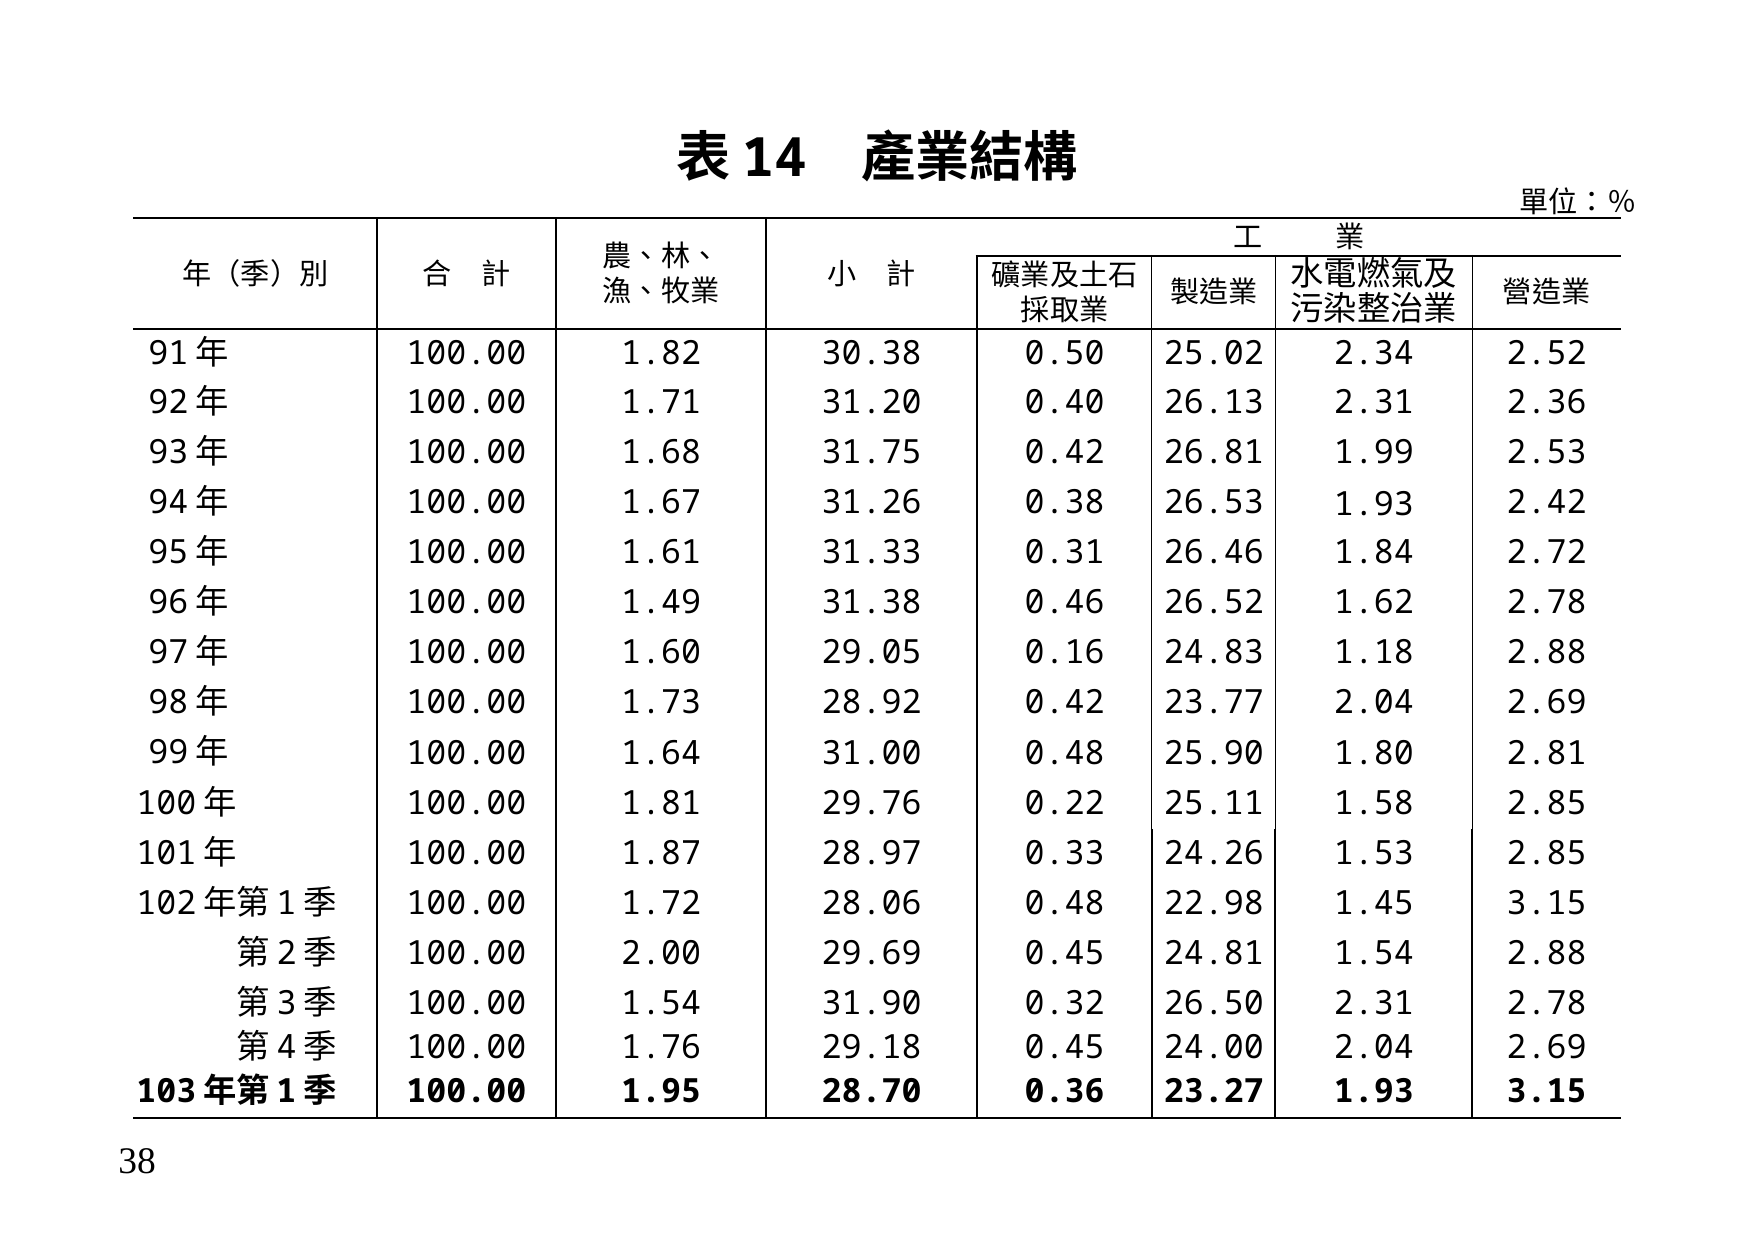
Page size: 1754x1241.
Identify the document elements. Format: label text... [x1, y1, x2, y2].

table_cell 100.00 [378, 779, 555, 829]
table_cell 2.85 [1473, 829, 1621, 879]
table_cell 2.85 [1473, 779, 1621, 829]
table_cell 2.72 [1473, 528, 1621, 578]
table_cell 1.45 [1276, 879, 1471, 929]
table_cell 2.53 [1473, 428, 1621, 478]
table_cell 2.78 [1473, 979, 1621, 1029]
table_cell 28.92 [767, 678, 976, 728]
table_cell 31.75 [767, 428, 976, 478]
table_cell 100.00 [378, 478, 555, 528]
table_cell 製造業 [1152, 257, 1275, 328]
table_cell 1.76 [557, 1029, 765, 1067]
table_cell 100.00 [378, 879, 555, 929]
table_cell 100.00 [378, 528, 555, 578]
table_cell 1.80 [1276, 729, 1472, 778]
table_cell 0.36 [978, 1067, 1151, 1117]
table_cell 26.13 [1152, 378, 1275, 428]
table_cell 2.34 [1276, 330, 1472, 378]
table_cell 2.42 [1473, 478, 1621, 528]
table_cell 24.83 [1152, 628, 1275, 678]
table_cell 26.52 [1152, 578, 1275, 628]
table_cell 26.53 [1152, 478, 1275, 528]
table_cell 2.69 [1473, 1029, 1621, 1067]
table_cell 1.49 [557, 578, 765, 628]
table_cell 1.54 [1276, 929, 1471, 979]
table_cell 2.00 [557, 929, 765, 979]
table_cell 23.27 [1153, 1067, 1274, 1117]
table_cell 24.81 [1153, 929, 1274, 979]
table_cell 25.02 [1152, 330, 1275, 378]
table_cell 97年 [133, 628, 376, 678]
table_cell 營造業 [1473, 257, 1621, 328]
table_cell 25.90 [1152, 729, 1275, 778]
table_cell 94年 [133, 478, 376, 528]
table_cell 31.90 [767, 979, 976, 1029]
table_cell 1.81 [557, 779, 765, 829]
table_cell 31.00 [767, 729, 976, 778]
table_cell 1.68 [557, 428, 765, 478]
table_cell 30.38 [767, 330, 976, 378]
table_cell 26.46 [1152, 528, 1275, 578]
table_cell 100.00 [378, 330, 555, 378]
table_cell 93年 [133, 428, 376, 478]
table_cell 1.54 [557, 979, 765, 1029]
table_cell 2.04 [1276, 1029, 1471, 1067]
text 單位：％ [118, 192, 1636, 217]
table_cell 100.00 [378, 578, 555, 628]
table_cell 28.06 [767, 879, 976, 929]
table_cell 1.62 [1276, 578, 1472, 628]
table_cell 礦業及土石採取業 [978, 257, 1151, 328]
table_cell 0.50 [978, 330, 1151, 378]
table_cell 0.31 [978, 528, 1151, 578]
table_cell 0.45 [978, 1029, 1151, 1067]
table_cell 0.16 [978, 628, 1151, 678]
table_cell 28.70 [767, 1067, 976, 1117]
table_cell 1.71 [557, 378, 765, 428]
table_cell 92年 [133, 378, 376, 428]
table_cell 100.00 [378, 829, 555, 879]
table_cell 95年 [133, 528, 376, 578]
table_cell 1.67 [557, 478, 765, 528]
table_cell 96年 [133, 578, 376, 628]
table_cell 22.98 [1153, 879, 1274, 929]
table_cell 0.46 [978, 578, 1151, 628]
table_cell 100.00 [378, 979, 555, 1029]
table_cell 1.72 [557, 879, 765, 929]
table_cell 2.88 [1473, 628, 1621, 678]
table_cell 98年 [133, 678, 376, 728]
table_cell 2.69 [1473, 678, 1621, 728]
table_cell 0.48 [978, 879, 1151, 929]
table_cell 103年第1季 [133, 1067, 376, 1117]
table_cell 3.15 [1473, 1067, 1621, 1117]
table_header 農、林、 漁、牧業 [557, 219, 765, 328]
table_cell 100.00 [378, 929, 555, 979]
table_cell 100.00 [378, 1067, 555, 1117]
table_cell 2.04 [1276, 678, 1472, 728]
table_cell 99年 [133, 729, 376, 778]
table_cell 100.00 [378, 628, 555, 678]
table_cell 31.20 [767, 378, 976, 428]
table_cell 23.77 [1152, 678, 1275, 728]
table_cell 1.87 [557, 829, 765, 879]
table_cell 第4季 [133, 1029, 376, 1067]
table_cell 第3季 [133, 979, 376, 1029]
table_cell 0.22 [978, 779, 1151, 829]
table_cell 水電燃氣及污染整治業 [1276, 257, 1472, 328]
table_cell 26.50 [1153, 979, 1274, 1029]
table_cell 0.38 [978, 478, 1151, 528]
table_cell 26.81 [1152, 428, 1275, 478]
table_cell 29.76 [767, 779, 976, 829]
table_cell 101年 [133, 829, 376, 879]
table_header 年（季）別 [133, 219, 376, 328]
table_cell 100.00 [378, 428, 555, 478]
table_cell 0.33 [978, 829, 1151, 879]
table_cell 2.31 [1276, 979, 1471, 1029]
table_header 合 計 [378, 219, 555, 328]
table_cell 1.93 [1276, 478, 1472, 528]
table_cell 1.61 [557, 528, 765, 578]
text 表14 產業結構 [118, 113, 1636, 192]
table_cell 29.69 [767, 929, 976, 979]
table_cell 1.84 [1276, 528, 1472, 578]
table_cell 2.78 [1473, 578, 1621, 628]
table_cell 100年 [133, 779, 376, 829]
table_cell 0.32 [978, 979, 1151, 1029]
table_cell 28.97 [767, 829, 976, 879]
table_cell 25.11 [1152, 779, 1275, 829]
table_cell 100.00 [378, 1029, 555, 1067]
table_cell 1.99 [1276, 428, 1472, 478]
table_cell 1.64 [557, 729, 765, 778]
table_cell 0.42 [978, 678, 1151, 728]
table_cell 100.00 [378, 729, 555, 778]
table_cell 24.26 [1153, 829, 1274, 879]
table_cell 1.53 [1276, 829, 1471, 879]
table_cell 0.45 [978, 929, 1151, 979]
table_cell 31.33 [767, 528, 976, 578]
table_cell 2.88 [1473, 929, 1621, 979]
table_cell 31.38 [767, 578, 976, 628]
table_cell 1.58 [1276, 779, 1472, 829]
table_cell 100.00 [378, 378, 555, 428]
table_cell 3.15 [1473, 879, 1621, 929]
table_cell 1.18 [1276, 628, 1472, 678]
table_cell 1.82 [557, 330, 765, 378]
table_cell 0.48 [978, 729, 1151, 778]
table_cell 2.81 [1473, 729, 1621, 778]
table_cell 1.73 [557, 678, 765, 728]
table_cell 91年 [133, 330, 376, 378]
table_cell 24.00 [1153, 1029, 1274, 1067]
table_cell 2.52 [1473, 330, 1621, 378]
table_cell 1.95 [557, 1067, 765, 1117]
table_header 小 計 [767, 219, 977, 328]
table_cell 0.40 [978, 378, 1151, 428]
table_cell 2.36 [1473, 378, 1621, 428]
table_cell 100.00 [378, 678, 555, 728]
table_cell 2.31 [1276, 378, 1472, 428]
table_cell 31.26 [767, 478, 976, 528]
table_cell 1.60 [557, 628, 765, 678]
table_cell 第2季 [133, 929, 376, 979]
table_cell 29.05 [767, 628, 976, 678]
table_cell 102年第1季 [133, 879, 376, 929]
table_cell 1.93 [1276, 1067, 1471, 1117]
table_header 工 業 [977, 219, 1621, 255]
table_cell 29.18 [767, 1029, 976, 1067]
table_cell 0.42 [978, 428, 1151, 478]
